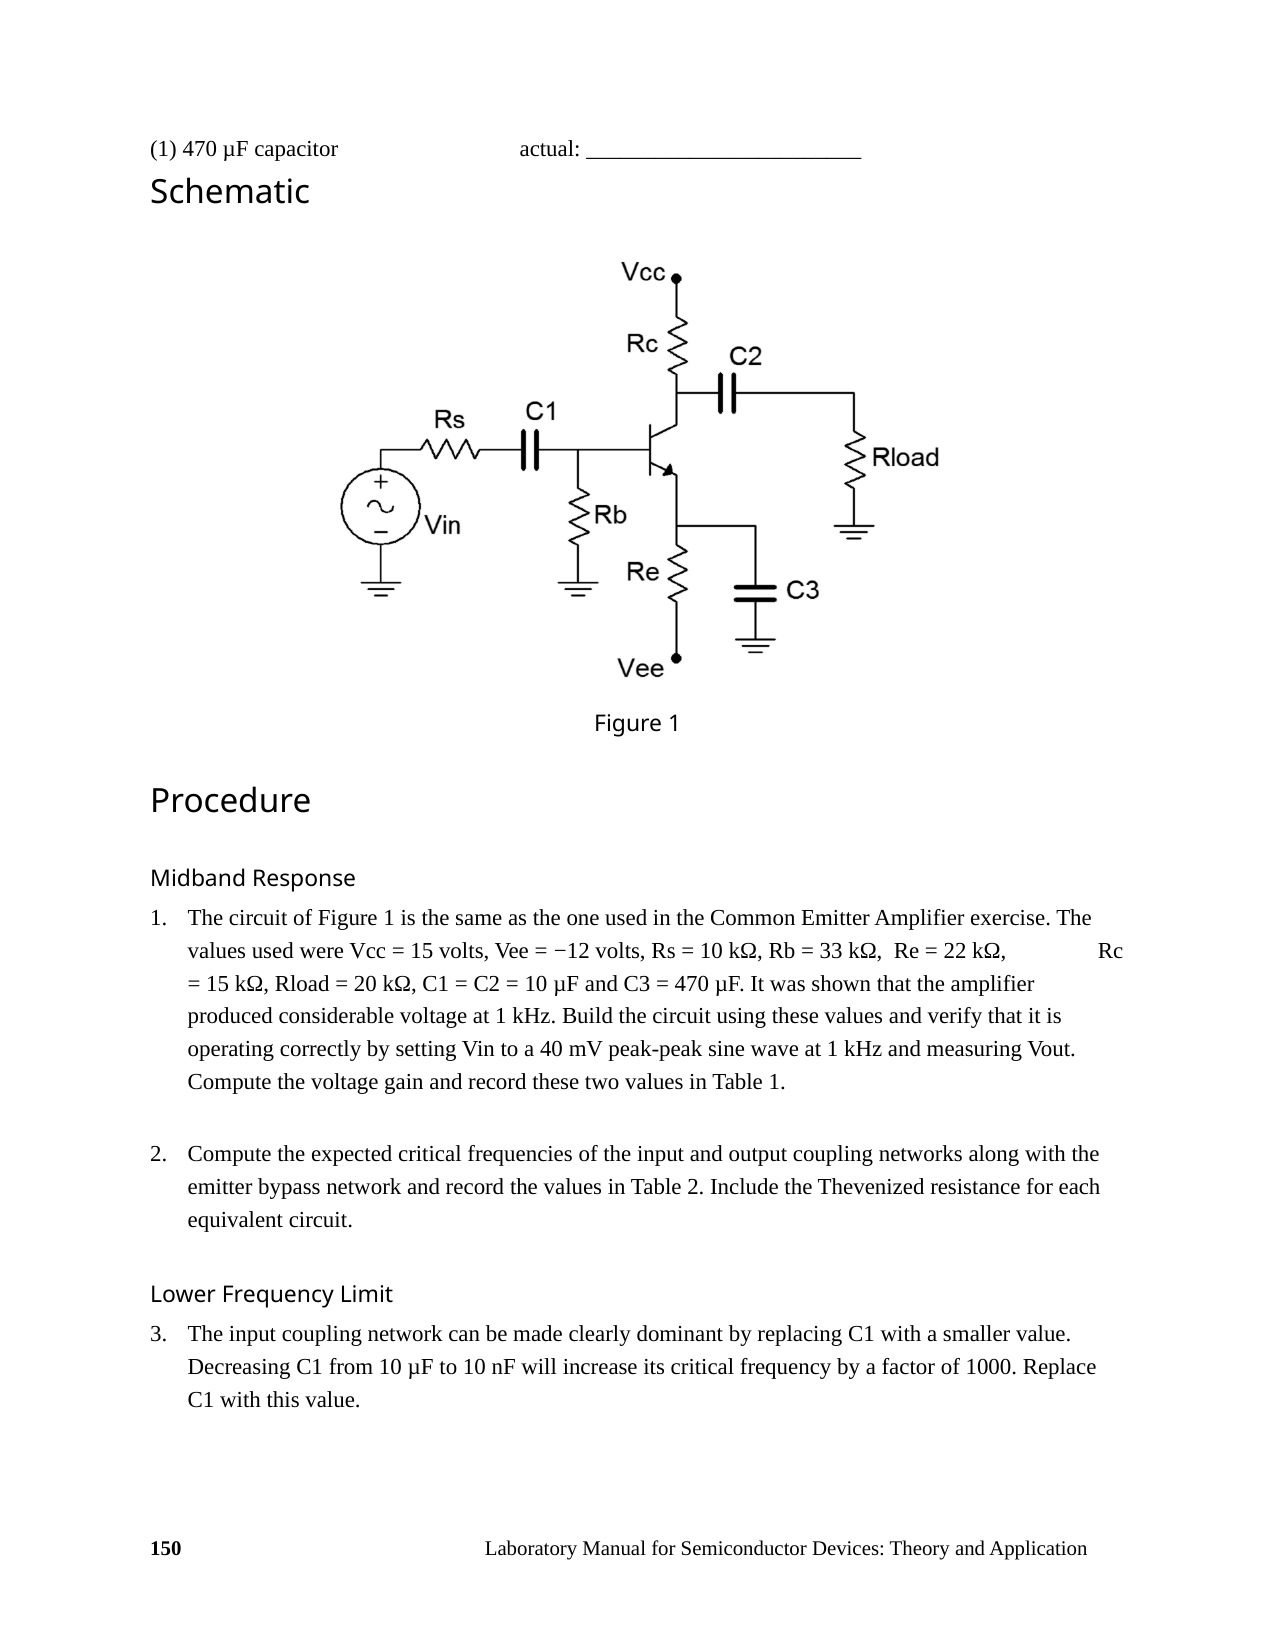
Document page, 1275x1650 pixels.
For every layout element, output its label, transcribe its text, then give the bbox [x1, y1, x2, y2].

list The circuit of Figure 1 is the same as the one used in the Common Emitter Amplifier exercise. The values used were Vcc = 15 volts, Vee = −12 volts, Rs = 10 kΩ, Rb = 33 kΩ, Re = 22 kΩ, Rc = 15 kΩ, Rload = 20 kΩ, C1 = C2 = 10 µF and C3 = 470 µF. It was shown that the amplifier produced considerable voltage at 1 kHz. Build the circuit using these values and verify that it is operating correctly by setting Vin to a 40 mV peak-peak sine wave at 1 kHz and measuring Vout. Compute the voltage gain and record these two values in Table 1. [150, 904, 1125, 1095]
text (1) 470 µF capacitor actual: ________________________ [150, 135, 1125, 161]
list Compute the expected critical frequencies of the input and output coupling networks along with the emitter bypass network and record the values in Table 2. Include the Thevenized resistance for each equivalent circuit. [150, 1140, 1125, 1232]
text Figure 1 [150, 707, 1125, 738]
text Midband Response [150, 862, 1125, 893]
text Lower Frequency Limit [150, 1278, 1125, 1309]
list The input coupling network can be made clearly dominant by replacing C1 with a smaller value. Decreasing C1 from 10 µF to 10 nF will increase its critical frequency by a factor of 1000. Replace C1 with this value. [150, 1320, 1125, 1412]
text Procedure [150, 777, 1125, 822]
picture [309, 226, 966, 706]
subtitle Schematic [150, 168, 1125, 213]
